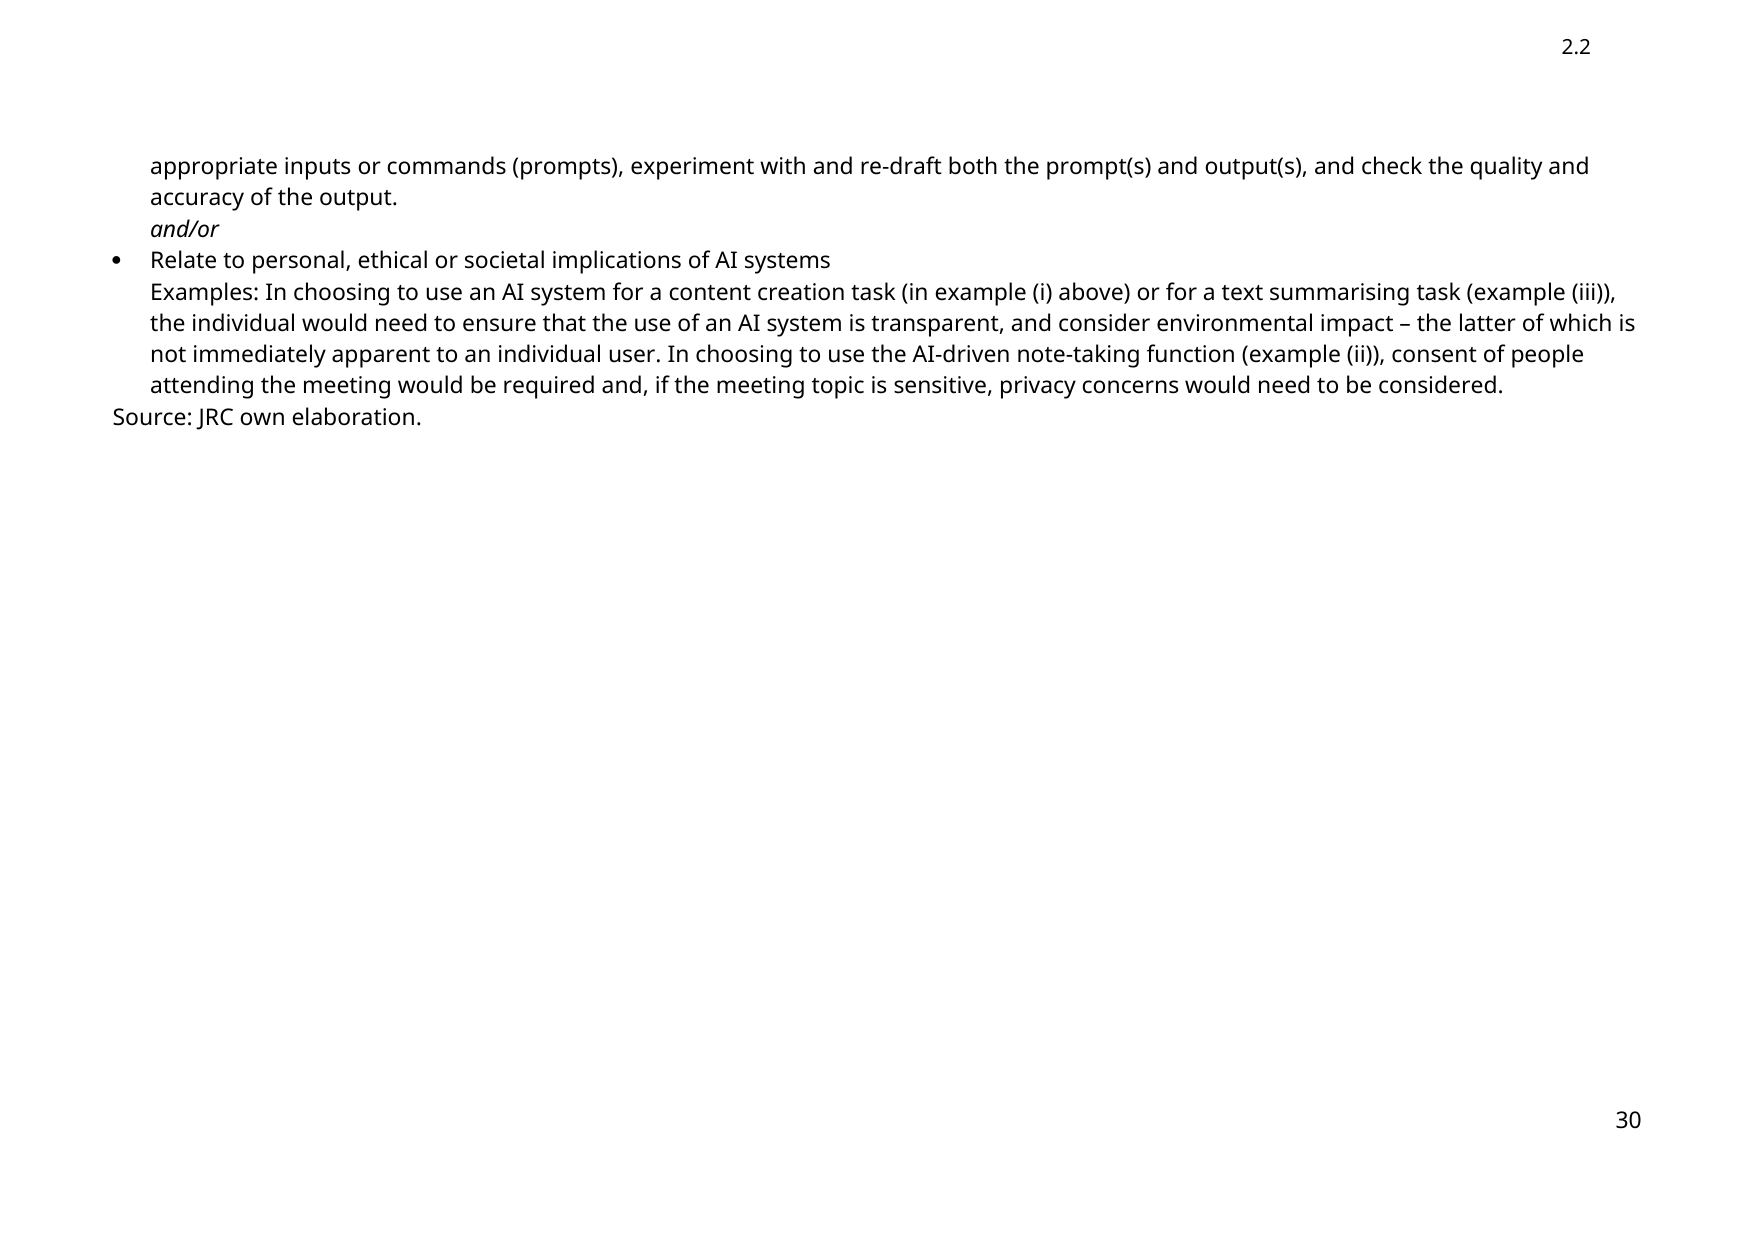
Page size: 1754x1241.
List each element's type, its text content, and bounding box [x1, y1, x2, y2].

list appropriate inputs or commands (prompts), experiment with and re-draft both the prompt(s) and output(s), and check the quality and accuracy of the output. and/or [112, 150, 1641, 244]
list Relate to personal, ethical or societal implications of AI systems Examples: In choosing to use an AI system for a content creation task (in example (i) above) or for a text summarising task (example (iii)), the individual would need to ensure that the use of an AI system is transparent, and consider environmental impact – the latter of which is not immediately apparent to an individual user. In choosing to use the AI-driven note-taking function (example (ii)), consent of people attending the meeting would be required and, if the meeting topic is sensitive, privacy concerns would need to be considered. [112, 244, 1641, 401]
text Source: JRC own elaboration. [112, 401, 1641, 432]
